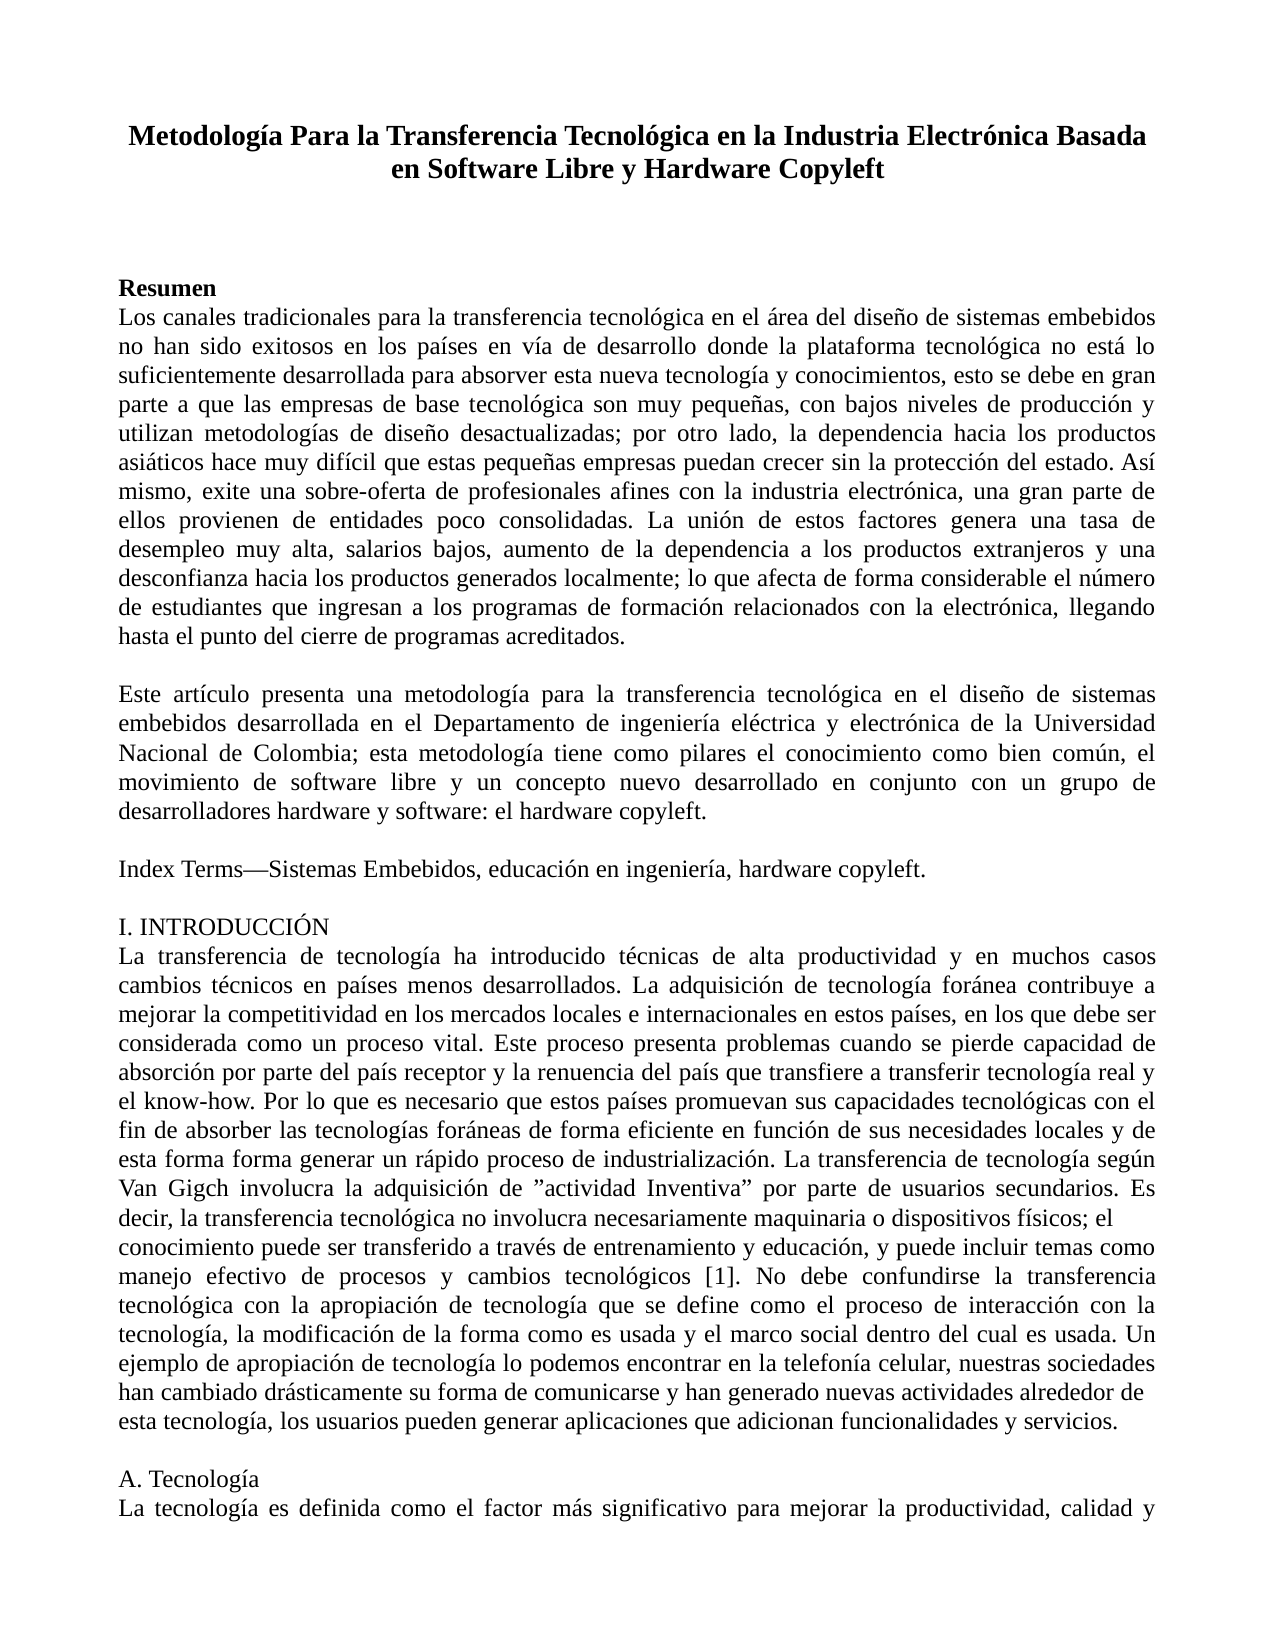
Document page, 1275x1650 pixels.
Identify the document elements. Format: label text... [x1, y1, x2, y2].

text Resumen [118, 272, 1157, 301]
text Este artículo presenta una metodología para la transferencia tecnológica en el diseño de sistemas embebidos desarrollada en el Departamento de ingeniería eléctrica y electrónica de la Universidad Nacional de Colombia; esta metodología tiene como pilares el conocimiento como bien común, el movimiento de software libre y un concepto nuevo desarrollado en conjunto con un grupo de desarrolladores hardware y software: el hardware copyleft. [118, 679, 1157, 824]
text esta tecnología, los usuarios pueden generar aplicaciones que adicionan funcionalidades y servicios. [118, 1406, 1157, 1435]
text La transferencia de tecnología ha introducido técnicas de alta productividad y en muchos casos cambios técnicos en países menos desarrollados. La adquisición de tecnología foránea contribuye a mejorar la competitividad en los mercados locales e internacionales en estos países, en los que debe ser considerada como un proceso vital. Este proceso presenta problemas cuando se pierde capacidad de absorción por parte del país receptor y la renuencia del país que transfiere a transferir tecnología real y el know-how. Por lo que es necesario que estos países promuevan sus capacidades tecnológicas con el fin de absorber las tecnologías foráneas de forma eficiente en función de sus necesidades locales y de esta forma forma generar un rápido proceso de industrialización. La transferencia de tecnología según Van Gigch involucra la adquisición de ”actividad Inventiva” por parte de usuarios secundarios. Es decir, la transferencia tecnológica no involucra necesariamente maquinaria o dispositivos físicos; el [118, 941, 1157, 1231]
text conocimiento puede ser transferido a través de entrenamiento y educación, y puede incluir temas como manejo efectivo de procesos y cambios tecnológicos [1]. No debe confundirse la transferencia tecnológica con la apropiación de tecnología que se define como el proceso de interacción con la tecnología, la modificación de la forma como es usada y el marco social dentro del cual es usada. Un ejemplo de apropiación de tecnología lo podemos encontrar en la telefonía celular, nuestras sociedades han cambiado drásticamente su forma de comunicarse y han generado nuevas actividades alrededor de [118, 1231, 1157, 1406]
text La tecnología es definida como el factor más significativo para mejorar la productividad, calidad y [118, 1493, 1157, 1522]
text Metodología Para la Transferencia Tecnológica en la Industria Electrónica Basada en Software Libre y Hardware Copyleft [118, 118, 1157, 185]
text I. INTRODUCCIÓN [118, 912, 1157, 941]
text Los canales tradicionales para la transferencia tecnológica en el área del diseño de sistemas embebidos no han sido exitosos en los países en vía de desarrollo donde la plataforma tecnológica no está lo suficientemente desarrollada para absorver esta nueva tecnología y conocimientos, esto se debe en gran parte a que las empresas de base tecnológica son muy pequeñas, con bajos niveles de producción y utilizan metodologías de diseño desactualizadas; por otro lado, la dependencia hacia los productos asiáticos hace muy difícil que estas pequeñas empresas puedan crecer sin la protección del estado. Así mismo, exite una sobre-oferta de profesionales afines con la industria electrónica, una gran parte de ellos provienen de entidades poco consolidadas. La unión de estos factores genera una tasa de desempleo muy alta, salarios bajos, aumento de la dependencia a los productos extranjeros y una desconfianza hacia los productos generados localmente; lo que afecta de forma considerable el número de estudiantes que ingresan a los programas de formación relacionados con la electrónica, llegando hasta el punto del cierre de programas acreditados. [118, 301, 1157, 650]
text A. Tecnología [118, 1464, 1157, 1493]
text Index Terms—Sistemas Embebidos, educación en ingeniería, hardware copyleft. [118, 854, 1157, 883]
